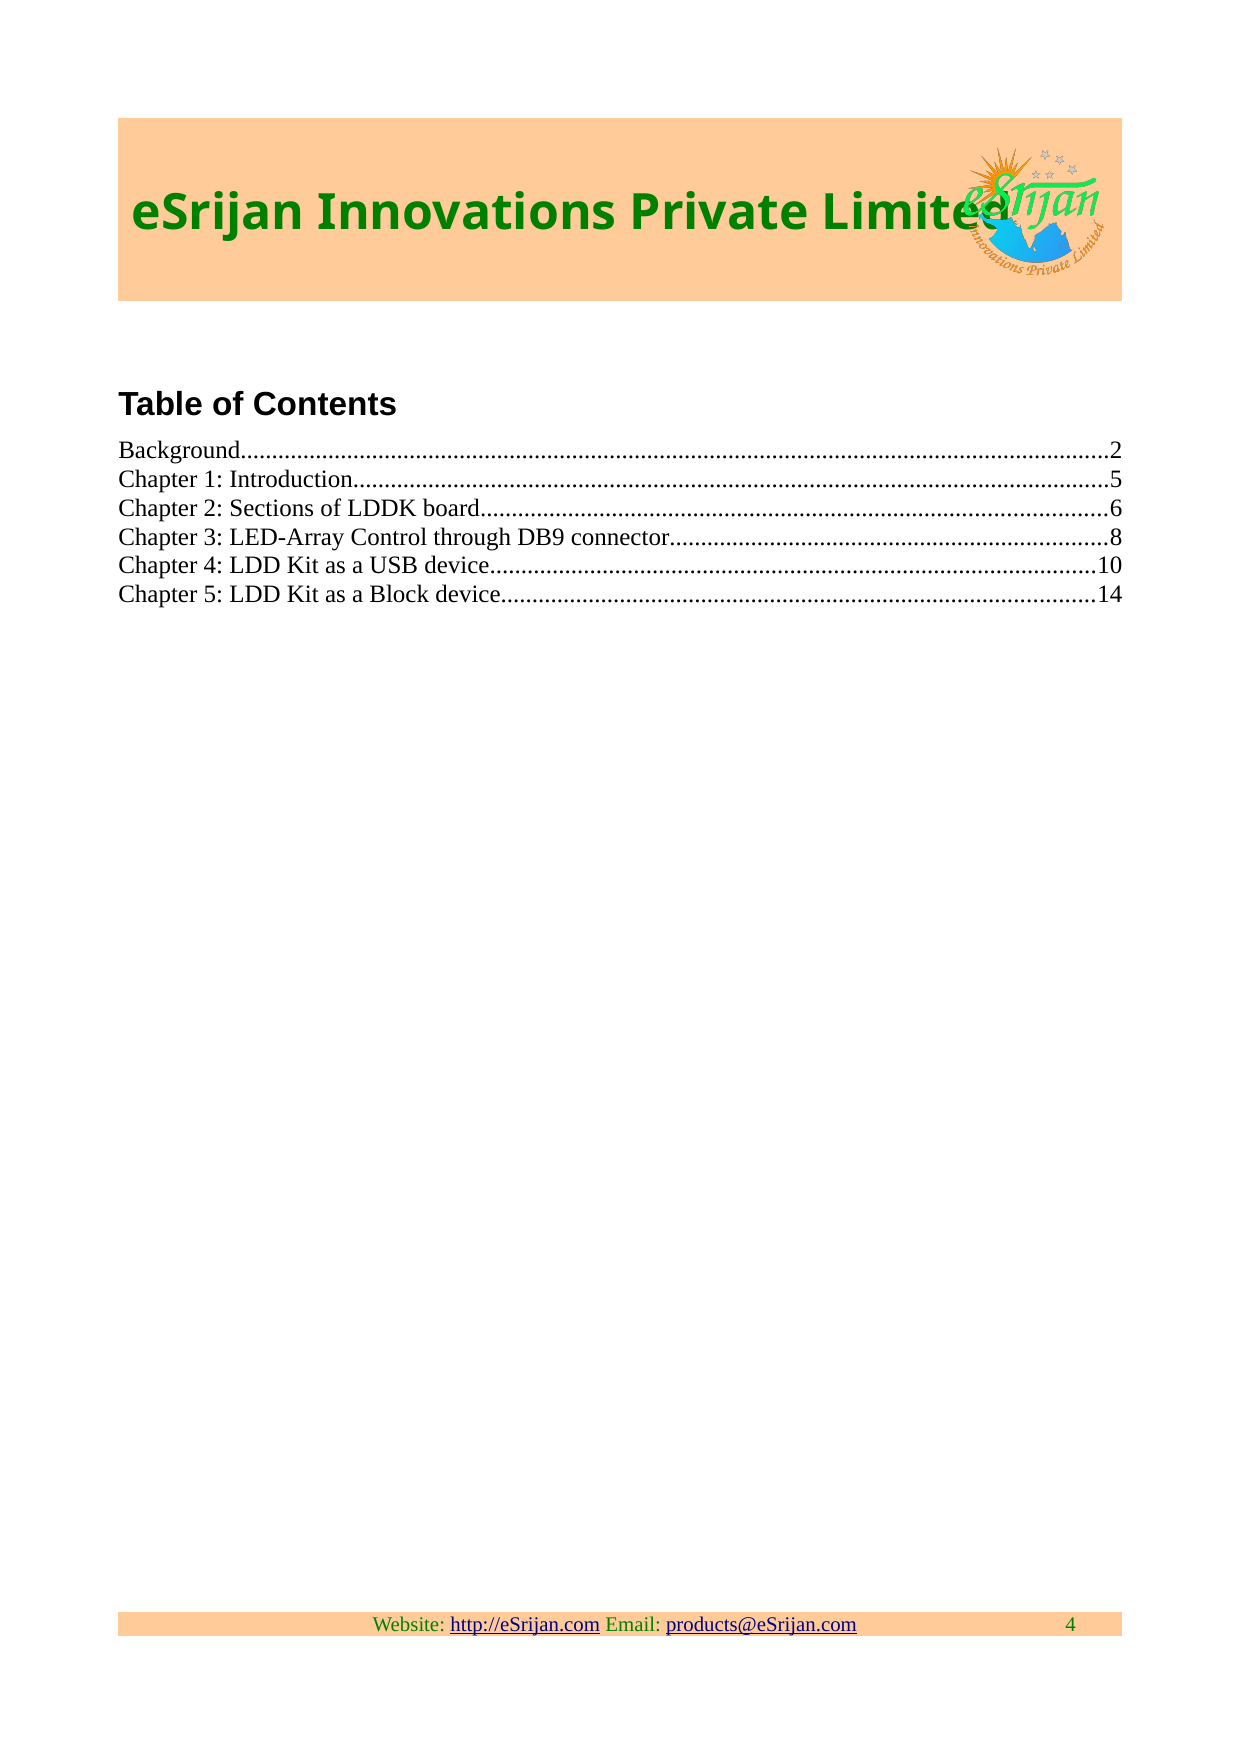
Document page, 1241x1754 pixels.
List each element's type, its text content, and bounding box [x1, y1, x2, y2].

text Chapter 1: Introduction 5 [118, 464, 1122, 493]
text Background 2 [118, 435, 1122, 464]
subtitle Table of Contents [118, 384, 1122, 423]
text Chapter 3: LED-Array Control through DB9 connector 8 [118, 522, 1122, 550]
text Chapter 5: LDD Kit as a Block device 14 [118, 579, 1122, 608]
text Chapter 4: LDD Kit as a USB device 10 [118, 550, 1122, 579]
picture [958, 126, 1114, 282]
text Chapter 2: Sections of LDDK board 6 [118, 493, 1122, 522]
